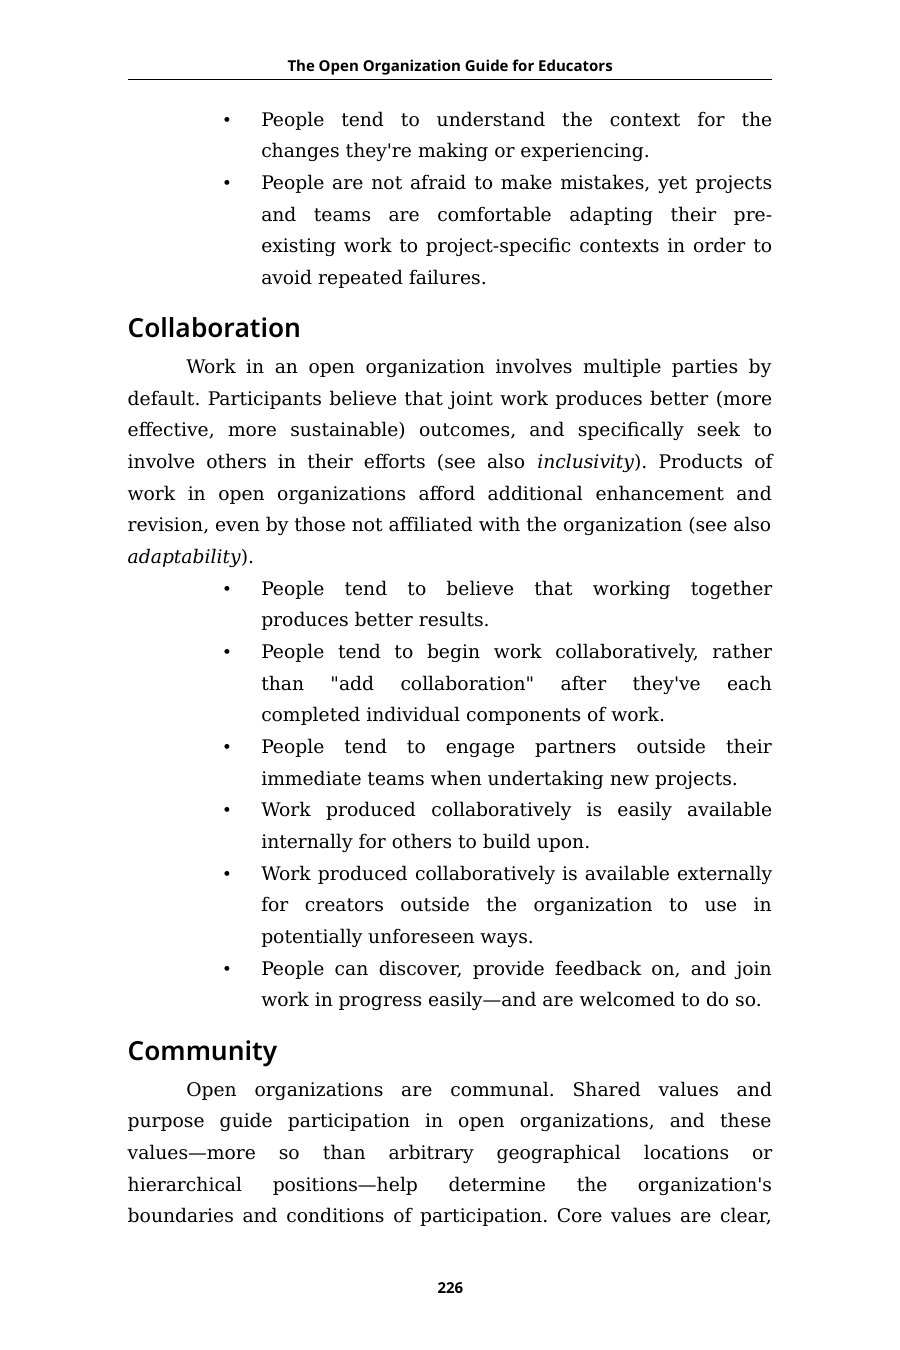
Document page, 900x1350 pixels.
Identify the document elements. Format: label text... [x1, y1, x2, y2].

list Work produced collaboratively is easily available internally for others to build upon. [223, 799, 772, 853]
list People can discover, provide feedback on, and join work in progress easily—and are welcomed to do so. [223, 958, 772, 1011]
list Work produced collaboratively is available externally for creators outside the organization to use in potentially unforeseen ways. [223, 863, 772, 948]
subtitle Community [127, 1036, 772, 1066]
list People tend to understand the context for the changes they're making or experiencing. [223, 109, 772, 162]
list People tend to engage partners outside their immediate teams when undertaking new projects. [223, 736, 772, 790]
list People are not afraid to make mistakes, yet projects and teams are comfortable adapting their pre-existing work to project-specific contexts in order to avoid repeated failures. [223, 172, 772, 289]
list People tend to begin work collaboratively, rather than "add collaboration" after they've each completed individual components of work. [223, 641, 772, 726]
list People tend to believe that working together produces better results. [223, 578, 772, 631]
text Open organizations are communal. Shared values and purpose guide participation in open organizations, and these values—more so than arbitrary geographical locations or hierarchical positions—help determine the organization's boundaries and conditions of participation. Core values are clear, [127, 1078, 772, 1227]
subtitle Collaboration [127, 313, 772, 344]
text Work in an open organization involves multiple parties by default. Participants believe that joint work produces better (more effective, more sustainable) outcomes, and specifically seek to involve others in their efforts (see also inclusivity). Products of work in open organizations afford additional enhancement and revision, even by those not affiliated with the organization (see also adaptability). [127, 356, 772, 568]
